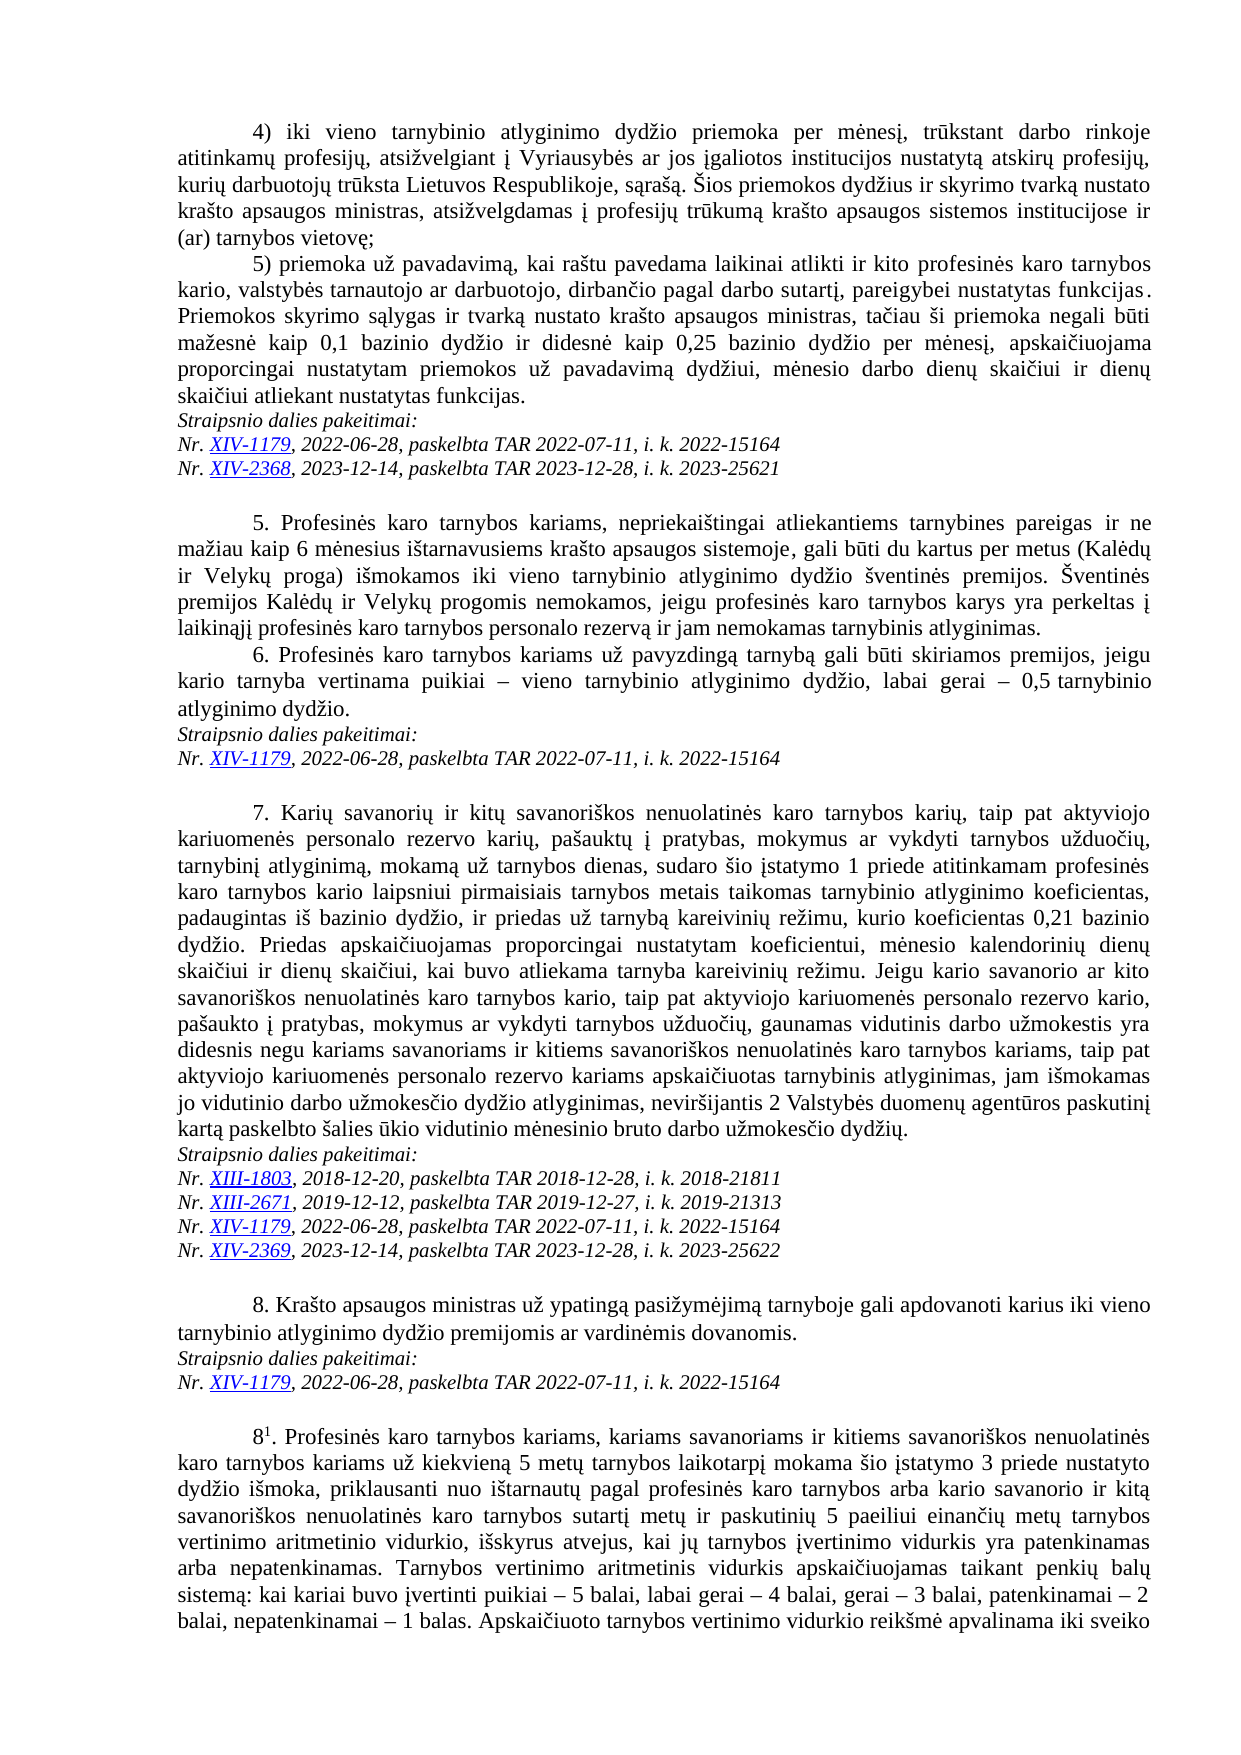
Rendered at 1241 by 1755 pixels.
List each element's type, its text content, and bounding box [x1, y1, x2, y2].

text Straipsnio dalies pakeitimai: [177, 722, 1152, 746]
text Nr. XIII-2671, 2019-12-12, paskelbta TAR 2019-12-27, i. k. 2019-21313 [177, 1190, 1152, 1214]
text Nr. XIII-1803, 2018-12-20, paskelbta TAR 2018-12-28, i. k. 2018-21811 [177, 1166, 1152, 1190]
text 7. Karių savanorių ir kitų savanoriškos nenuolatinės karo tarnybos karių, taip pat aktyviojo kariuomenės personalo rezervo karių, pašauktų į pratybas, mokymus ar vykdyti tarnybos užduočių, tarnybinį atlyginimą, mokamą už tarnybos dienas, sudaro šio įstatymo 1 priede atitinkamam profesinės karo tarnybos kario laipsniui pirmaisiais tarnybos metais taikomas tarnybinio atlyginimo koeficientas, padaugintas iš bazinio dydžio, ir priedas už tarnybą kareivinių režimu, kurio koeficientas 0,21 bazinio dydžio. Priedas apskaičiuojamas proporcingai nustatytam koeficientui, mėnesio kalendorinių dienų skaičiui ir dienų skaičiui, kai buvo atliekama tarnyba kareivinių režimu. Jeigu kario savanorio ar kito savanoriškos nenuolatinės karo tarnybos kario, taip pat aktyviojo kariuomenės personalo rezervo kario, pašaukto į pratybas, mokymus ar vykdyti tarnybos užduočių, gaunamas vidutinis darbo užmokestis yra didesnis negu kariams savanoriams ir kitiems savanoriškos nenuolatinės karo tarnybos kariams, taip pat aktyviojo kariuomenės personalo rezervo kariams apskaičiuotas tarnybinis atlyginimas, jam išmokamas jo vidutinio darbo užmokesčio dydžio atlyginimas, neviršijantis 2 Valstybės duomenų agentūros paskutinį kartą paskelbto šalies ūkio vidutinio mėnesinio bruto darbo užmokesčio dydžių. [177, 799, 1152, 1142]
text 8. Krašto apsaugos ministras už ypatingą pasižymėjimą tarnyboje gali apdovanoti karius iki vieno tarnybinio atlyginimo dydžio premijomis ar vardinėmis dovanomis. [177, 1291, 1152, 1346]
text Straipsnio dalies pakeitimai: [177, 1142, 1152, 1166]
text Nr. XIV-1179, 2022-06-28, paskelbta TAR 2022-07-11, i. k. 2022-15164 [177, 432, 1152, 456]
text Nr. XIV-2369, 2023-12-14, paskelbta TAR 2023-12-28, i. k. 2023-25622 [177, 1238, 1152, 1262]
text Nr. XIV-1179, 2022-06-28, paskelbta TAR 2022-07-11, i. k. 2022-15164 [177, 1214, 1152, 1238]
text Nr. XIV-1179, 2022-06-28, paskelbta TAR 2022-07-11, i. k. 2022-15164 [177, 746, 1152, 770]
text Straipsnio dalies pakeitimai: [177, 1346, 1152, 1370]
text 6. Profesinės karo tarnybos kariams už pavyzdingą tarnybą gali būti skiriamos premijos, jeigu kario tarnyba vertinama puikiai – vieno tarnybinio atlyginimo dydžio, labai gerai – 0,5 tarnybinio atlyginimo dydžio. [177, 641, 1152, 722]
text 4) iki vieno tarnybinio atlyginimo dydžio priemoka per mėnesį, trūkstant darbo rinkoje atitinkamų profesijų, atsižvelgiant į Vyriausybės ar jos įgaliotos institucijos nustatytą atskirų profesijų, kurių darbuotojų trūksta Lietuvos Respublikoje, sąrašą. Šios priemokos dydžius ir skyrimo tvarką nustato krašto apsaugos ministras, atsižvelgdamas į profesijų trūkumą krašto apsaugos sistemos institucijose ir (ar) tarnybos vietovę; [177, 118, 1152, 250]
text Straipsnio dalies pakeitimai: [177, 408, 1152, 432]
text 5) priemoka už pavadavimą, kai raštu pavedama laikinai atlikti ir kito profesinės karo tarnybos kario, valstybės tarnautojo ar darbuotojo, dirbančio pagal darbo sutartį, pareigybei nustatytas funkcijas. Priemokos skyrimo sąlygas ir tvarką nustato krašto apsaugos ministras, tačiau ši priemoka negali būti mažesnė kaip 0,1 bazinio dydžio ir didesnė kaip 0,25 bazinio dydžio per mėnesį, apskaičiuojama proporcingai nustatytam priemokos už pavadavimą dydžiui, mėnesio darbo dienų skaičiui ir dienų skaičiui atliekant nustatytas funkcijas. [177, 250, 1152, 408]
text 81. Profesinės karo tarnybos kariams, kariams savanoriams ir kitiems savanoriškos nenuolatinės karo tarnybos kariams už kiekvieną 5 metų tarnybos laikotarpį mokama šio įstatymo 3 priede nustatyto dydžio išmoka, priklausanti nuo ištarnautų pagal profesinės karo tarnybos arba kario savanorio ir kitą savanoriškos nenuolatinės karo tarnybos sutartį metų ir paskutinių 5 paeiliui einančių metų tarnybos vertinimo aritmetinio vidurkio, išskyrus atvejus, kai jų tarnybos įvertinimo vidurkis yra patenkinamas arba nepatenkinamas. Tarnybos vertinimo aritmetinis vidurkis apskaičiuojamas taikant penkių balų sistemą: kai kariai buvo įvertinti puikiai – 5 balai, labai gerai – 4 balai, gerai – 3 balai, patenkinamai – 2 balai, nepatenkinamai – 1 balas. Apskaičiuoto tarnybos vertinimo vidurkio reikšmė apvalinama iki sveiko [177, 1423, 1152, 1633]
text Nr. XIV-1179, 2022-06-28, paskelbta TAR 2022-07-11, i. k. 2022-15164 [177, 1370, 1152, 1394]
text 5. Profesinės karo tarnybos kariams, nepriekaištingai atliekantiems tarnybines pareigas ir ne mažiau kaip 6 mėnesius ištarnavusiems krašto apsaugos sistemoje, gali būti du kartus per metus (Kalėdų ir Velykų proga) išmokamos iki vieno tarnybinio atlyginimo dydžio šventinės premijos. Šventinės premijos Kalėdų ir Velykų progomis nemokamos, jeigu profesinės karo tarnybos karys yra perkeltas į laikinąjį profesinės karo tarnybos personalo rezervą ir jam nemokamas tarnybinis atlyginimas. [177, 509, 1152, 641]
text Nr. XIV-2368, 2023-12-14, paskelbta TAR 2023-12-28, i. k. 2023-25621 [177, 456, 1152, 480]
